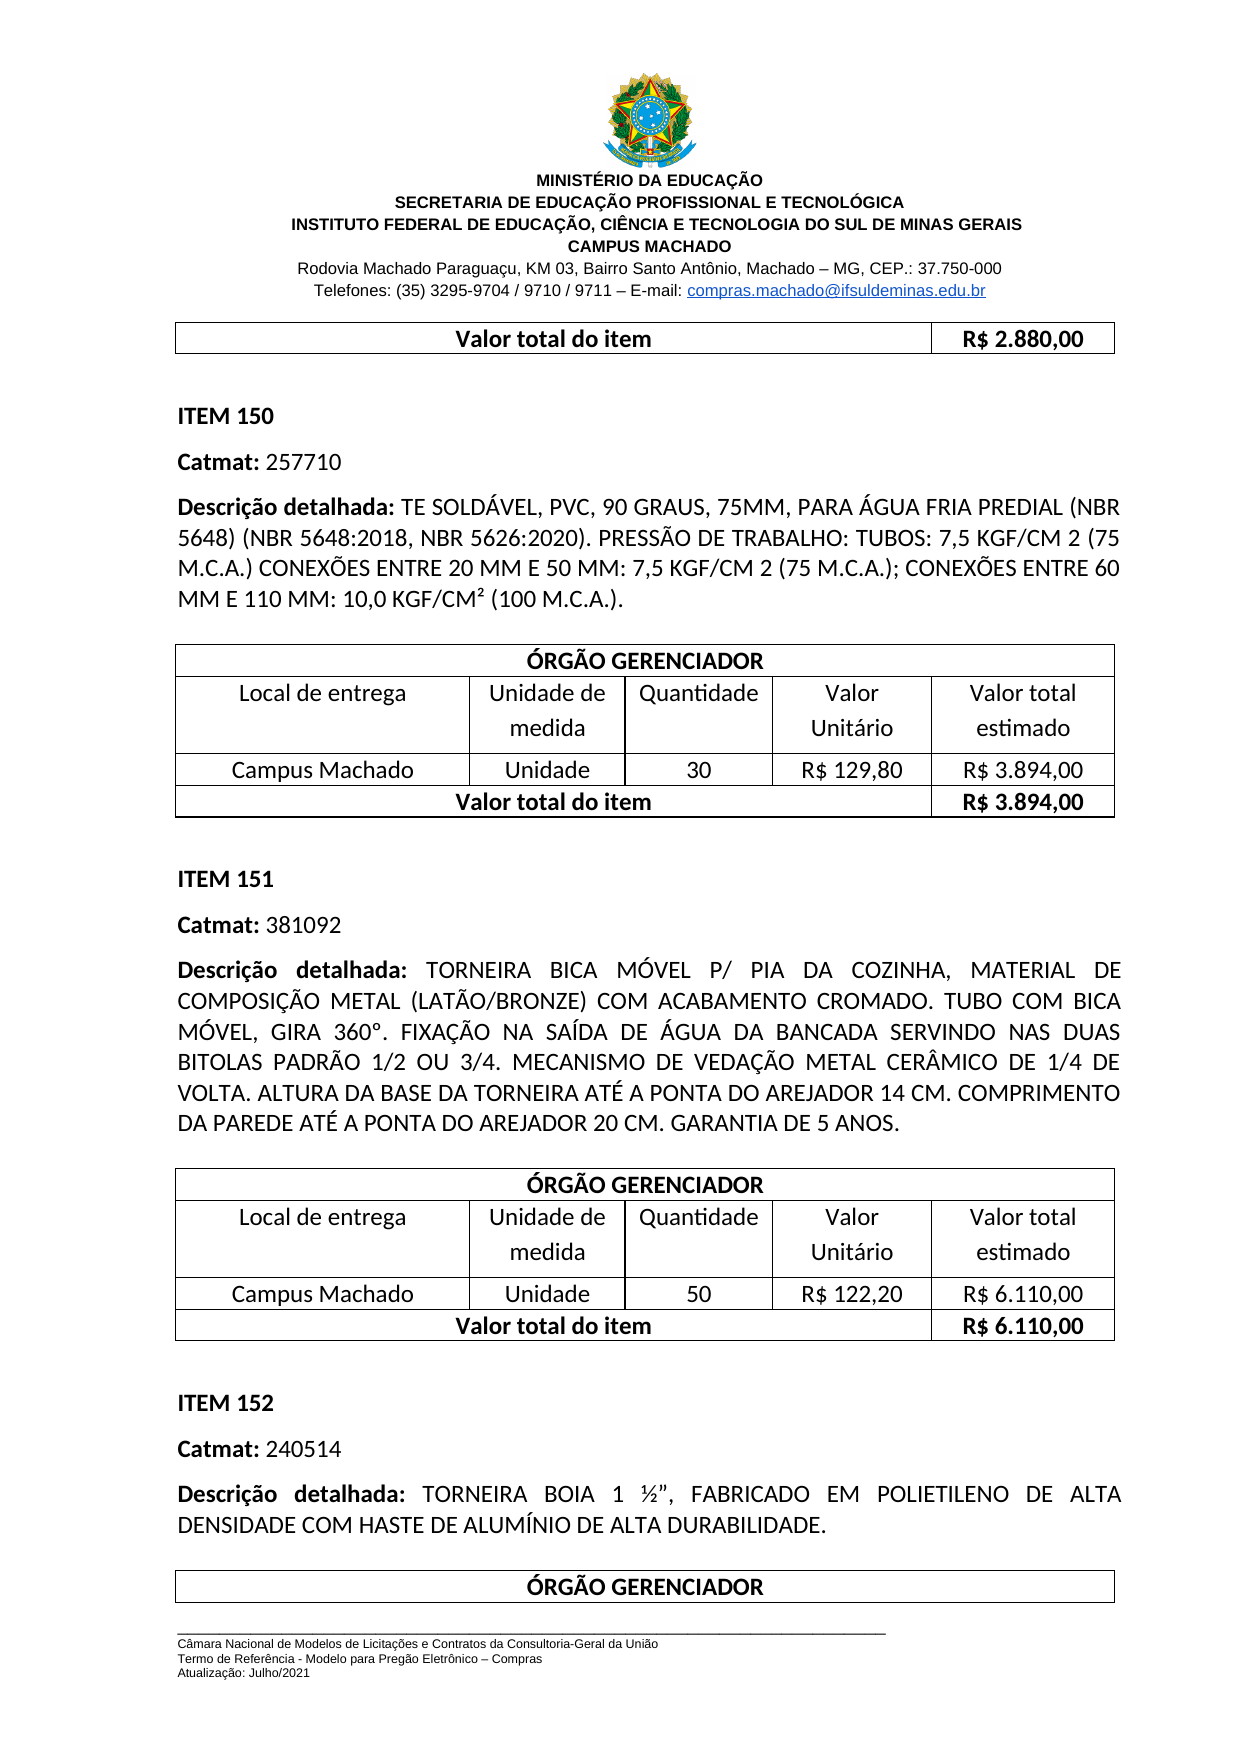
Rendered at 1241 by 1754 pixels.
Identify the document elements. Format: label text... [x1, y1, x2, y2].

table_header ÓRGÃO GERENCIADOR [176, 1571, 1114, 1602]
table_cell Local de entrega [176, 677, 469, 753]
table_cell R$ 3.894,00 [932, 754, 1114, 785]
text Catmat: 240514 [177, 1433, 1122, 1463]
table_cell Campus Machado [176, 1278, 469, 1309]
picture [669, 149, 680, 155]
table_cell Unidade de medida [470, 1201, 624, 1277]
table_cell Unidade [470, 1278, 624, 1309]
text Catmat: 381092 [177, 909, 1122, 939]
table_cell Unidade de medida [470, 677, 624, 753]
table_cell R$ 122,20 [773, 1278, 931, 1309]
table_cell Valor total do item [176, 323, 931, 353]
table_cell Valor Unitário [773, 677, 931, 753]
table_cell Valor total estimado [932, 1201, 1114, 1277]
table_cell 30 [626, 754, 772, 785]
table_cell R$ 6.110,00 [932, 1310, 1114, 1340]
text Descrição detalhada: TORNEIRA BICA MÓVEL P/ PIA DA COZINHA, MATERIAL DE COMPOSIÇÃO METAL (LATÃO/BRONZE) COM ACABAMENTO CROMADO. TUBO COM BICA MÓVEL, GIRA 360º. FIXAÇÃO NA SAÍDA DE ÁGUA DA BANCADA SERVINDO NAS DUAS BITOLAS PADRÃO 1/2 OU 3/4. MECANISMO DE VEDAÇÃO METAL CERÂMICO DE 1/4 DE VOLTA. ALTURA DA BASE DA TORNEIRA ATÉ A PONTA DO AREJADOR 14 CM. COMPRIMENTO DA PAREDE ATÉ A PONTA DO AREJADOR 20 CM. GARANTIA DE 5 ANOS. [177, 954, 1122, 1138]
text Descrição detalhada: TE SOLDÁVEL, PVC, 90 GRAUS, 75MM, PARA ÁGUA FRIA PREDIAL (NBR 5648) (NBR 5648:2018, NBR 5626:2020). PRESSÃO DE TRABALHO: TUBOS: 7,5 KGF/CM 2 (75 M.C.A.) CONEXÕES ENTRE 20 MM E 50 MM: 7,5 KGF/CM 2 (75 M.C.A.); CONEXÕES ENTRE 60 MM E 110 MM: 10,0 KGF/CM² (100 M.C.A.). [177, 492, 1122, 614]
table_cell Quantidade [626, 1201, 772, 1277]
text Catmat: 257710 [177, 446, 1122, 476]
text ITEM 151 [177, 863, 1122, 894]
table_cell Quantidade [626, 677, 772, 753]
table_cell Valor Unitário [773, 1201, 931, 1277]
text ITEM 150 [177, 400, 1122, 431]
table_cell R$ 6.110,00 [932, 1278, 1114, 1309]
table_cell Valor total do item [176, 786, 931, 816]
table_cell R$ 2.880,00 [932, 323, 1114, 353]
table_cell Campus Machado [176, 754, 469, 785]
text ITEM 152 [177, 1387, 1122, 1418]
table_cell 50 [626, 1278, 772, 1309]
table_cell Unidade [470, 754, 624, 785]
table_cell Valor total estimado [932, 677, 1114, 753]
table_cell Local de entrega [176, 1201, 469, 1277]
picture [603, 73, 697, 168]
table_cell R$ 3.894,00 [932, 786, 1114, 816]
text Descrição detalhada: TORNEIRA BOIA 1 ½”, FABRICADO EM POLIETILENO DE ALTA DENSIDADE COM HASTE DE ALUMÍNIO DE ALTA DURABILIDADE. [177, 1479, 1122, 1540]
table_header ÓRGÃO GERENCIADOR [176, 1169, 1114, 1200]
table_header ÓRGÃO GERENCIADOR [176, 645, 1114, 676]
table_cell R$ 129,80 [773, 754, 931, 785]
picture [643, 163, 658, 168]
table_cell Valor total do item [176, 1310, 931, 1340]
